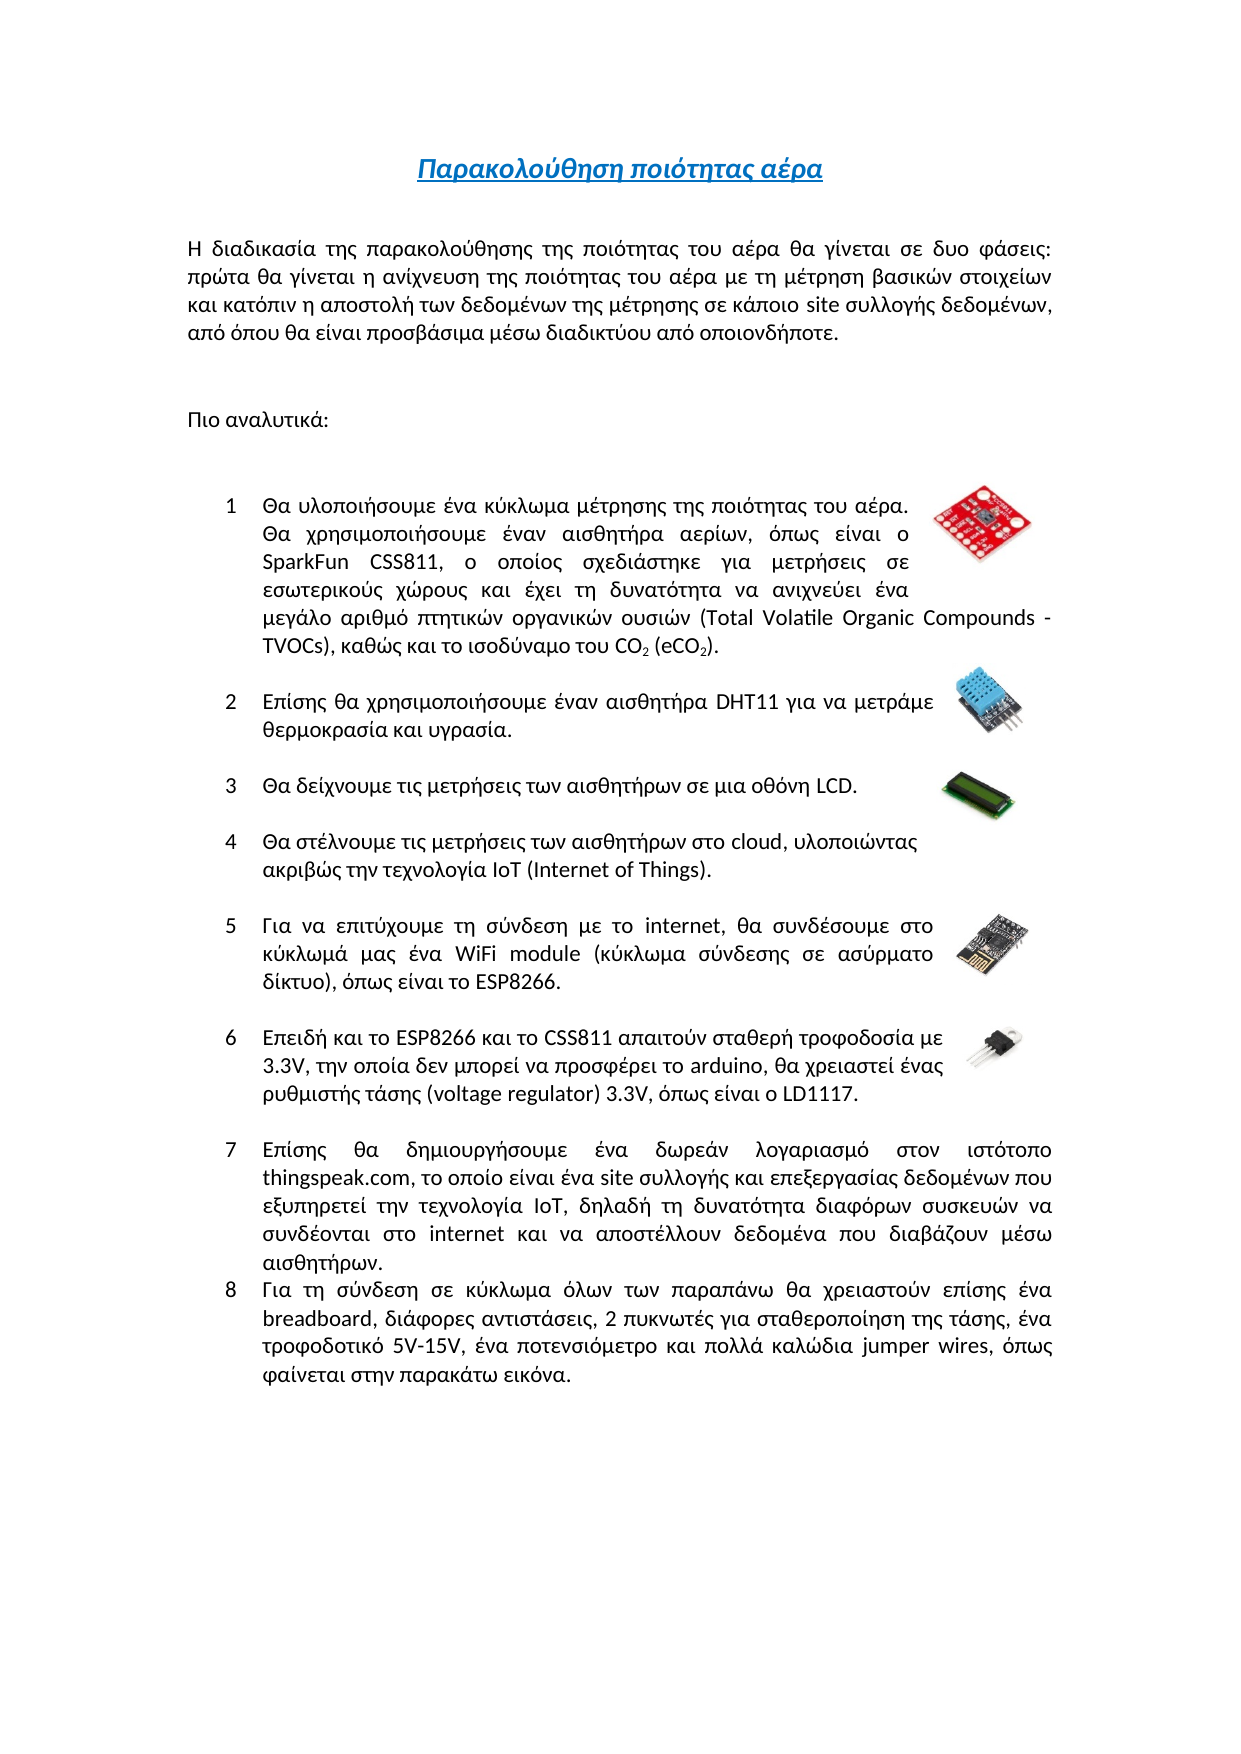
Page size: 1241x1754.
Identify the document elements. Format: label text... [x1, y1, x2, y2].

list Για τη σύνδεση σε κύκλωμα όλων των παραπάνω θα χρειαστούν επίσης ένα breadboard, διάφορες αντιστάσεις, 2 πυκνωτές για σταθεροποίηση της τάσης, ένα τροφοδοτικό 5V-15V, ένα ποτενσιόμετρο και πολλά καλώδια jumper wires, όπως φαίνεται στην παρακάτω εικόνα. [225, 1276, 1053, 1388]
text Παρακολούθηση ποιότητας αέρα [187, 150, 1053, 186]
list Θα δείχνουμε τις μετρήσεις των αισθητήρων σε μια οθόνη LCD. [225, 771, 935, 799]
list Επειδή και το ESP8266 και το CSS811 απαιτούν σταθερή τροφοδοσία με 3.3V, την οποία δεν μπορεί να προσφέρει το arduino, θα χρειαστεί ένας ρυθμιστής τάσης (voltage regulator) 3.3V, όπως είναι ο LD1117. [225, 1023, 1053, 1107]
list Επίσης θα δημιουργήσουμε ένα δωρεάν λογαριασμό στον ιστότοπο thingspeak.com, το οποίο είναι ένα site συλλογής και επεξεργασίας δεδομένων που εξυπηρετεί την τεχνολογία IoT, δηλαδή τη δυνατότητα διαφόρων συσκευών να συνδέονται στο internet και να αποστέλλουν δεδομένα που διαβάζουν μέσω αισθητήρων. [225, 1136, 1053, 1276]
list Θα υλοποιήσουμε ένα κύκλωμα μέτρησης της ποιότητας του αέρα. Θα χρησιμοποιήσουμε έναν αισθητήρα αερίων, όπως είναι ο SparkFun CSS811, ο οποίος σχεδιάστηκε για μετρήσεις σε εσωτερικούς χώρους και έχει τη δυνατότητα να ανιχνεύει ένα μεγάλο αριθμό πτητικών οργανικών ουσιών (Total Volatile Organic Compounds - TVOCs), καθώς και το ισοδύναμο του CO2 (eCO2). [225, 491, 1053, 659]
picture [928, 470, 1036, 578]
list Θα στέλνουμε τις μετρήσεις των αισθητήρων στο cloud, υλοποιώντας ακριβώς την τεχνολογία IoT (Internet of Things). [225, 827, 1053, 883]
text Πιο αναλυτικά: [187, 405, 1053, 433]
picture [952, 905, 1032, 985]
picture [952, 663, 1026, 737]
picture [962, 1015, 1026, 1079]
text Η διαδικασία της παρακολούθησης της ποιότητας του αέρα θα γίνεται σε δυο φάσεις: πρώτα θα γίνεται η ανίχνευση της ποιότητας του αέρα με τη μέτρηση βασικών στοιχείων και κατόπιν η αποστολή των δεδομένων της μέτρησης σε κάποιο site συλλογής δεδομένων, από όπου θα είναι προσβάσιμα μέσω διαδικτύου από οποιονδήποτε. [187, 234, 1053, 346]
picture [935, 758, 1020, 843]
list Επίσης θα χρησιμοποιήσουμε έναν αισθητήρα DHT11 για να μετράμε θερμοκρασία και υγρασία. [225, 687, 1053, 743]
list Για να επιτύχουμε τη σύνδεση με το internet, θα συνδέσουμε στο κύκλωμά μας ένα WiFi module (κύκλωμα σύνδεσης σε ασύρματο δίκτυο), όπως είναι το ESP8266. [225, 911, 1053, 995]
